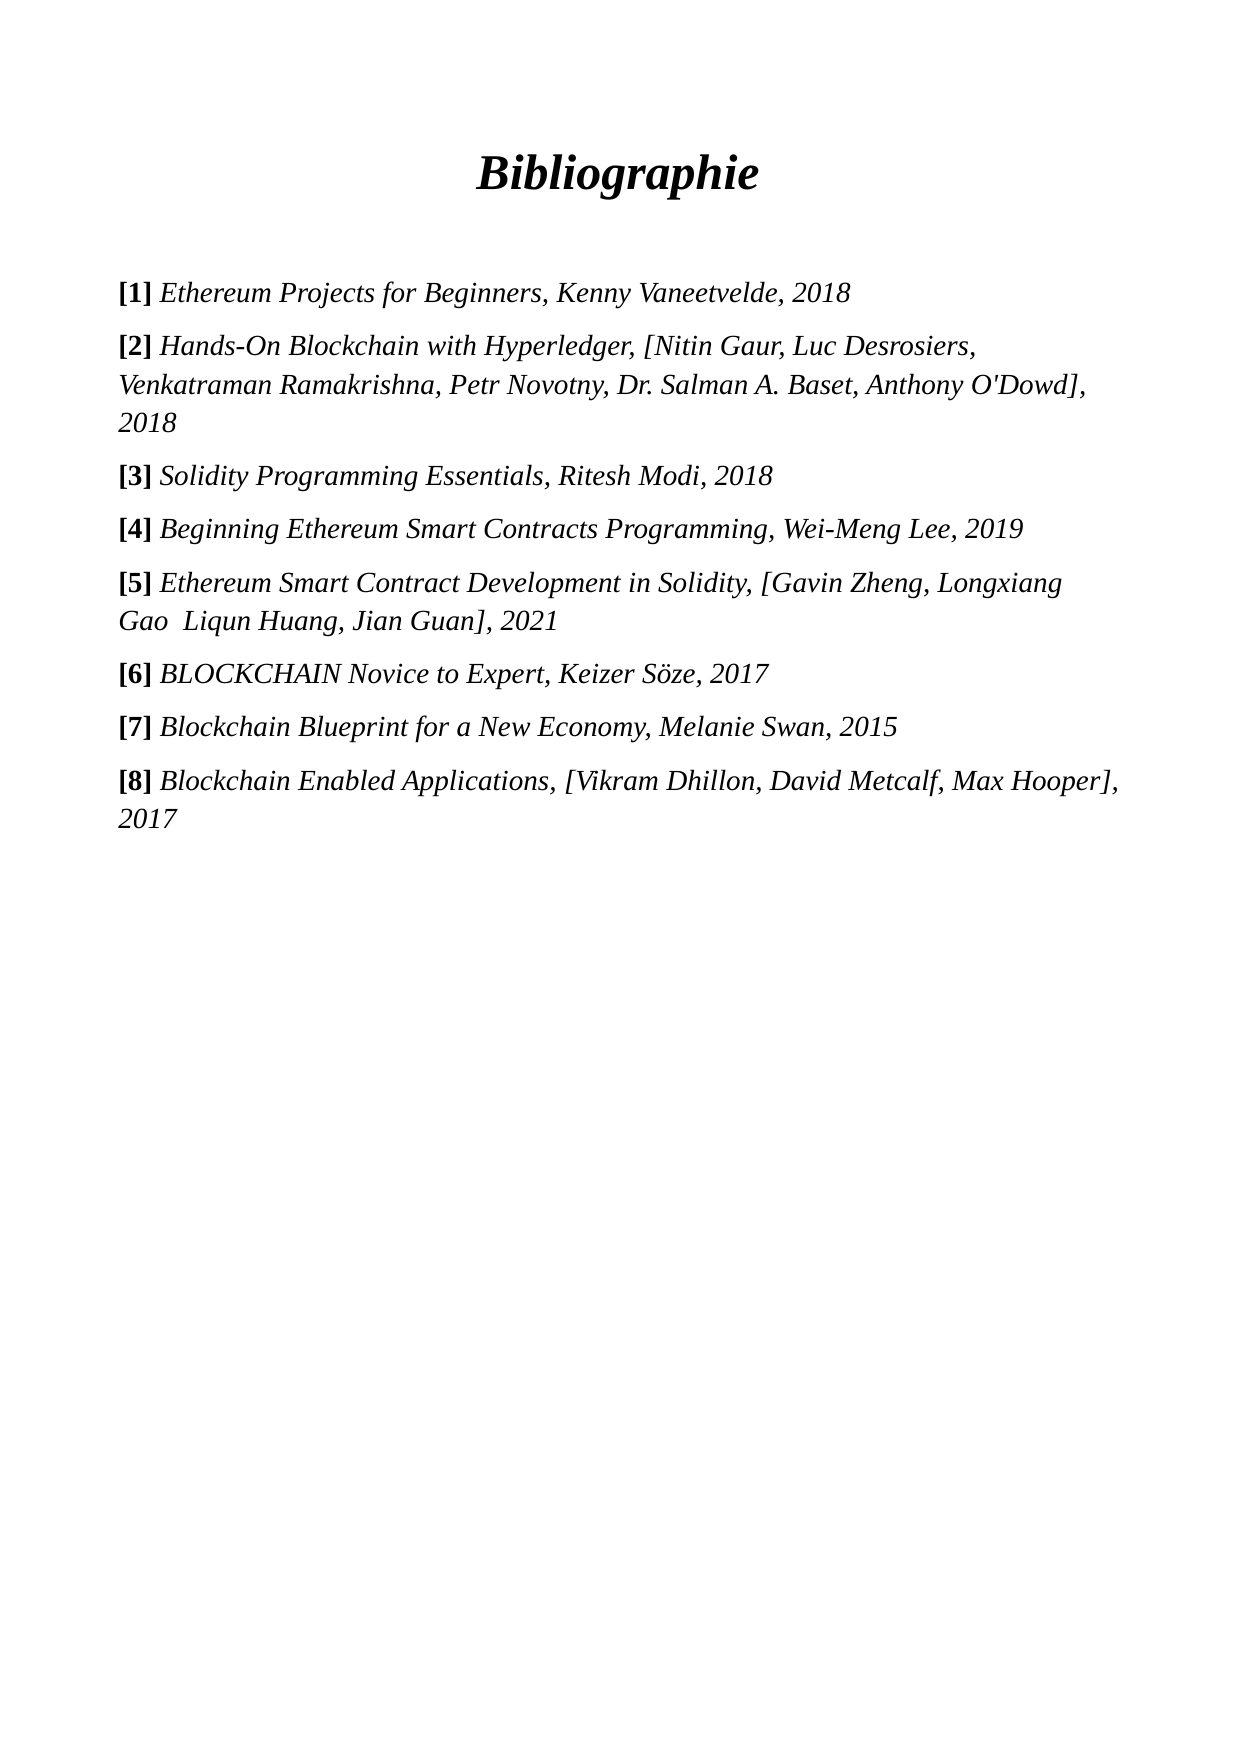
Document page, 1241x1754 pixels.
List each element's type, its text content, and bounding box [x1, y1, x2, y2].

text [3] Solidity Programming Essentials, Ritesh Modi, 2018 [118, 458, 1122, 492]
text [5] Ethereum Smart Contract Development in Solidity, [Gavin Zheng, Longxiang Gao Liqun Huang, Jian Guan], 2021 [118, 565, 1122, 637]
text [2] Hands-On Blockchain with Hyperledger, [Nitin Gaur, Luc Desrosiers, Venkatraman Ramakrishna, Petr Novotny, Dr. Salman A. Baset, Anthony O'Dowd], 2018 [118, 328, 1122, 439]
text [4] Beginning Ethereum Smart Contracts Programming, Wei-Meng Lee, 2019 [118, 512, 1122, 545]
text [8] Blockchain Enabled Applications, [Vikram Dhillon, David Metcalf, Max Hooper], 2017 [118, 763, 1122, 835]
text [6] BLOCKCHAIN Novice to Expert, Keizer Söze, 2017 [118, 656, 1122, 690]
subtitle Bibliographie [118, 143, 1122, 201]
text [1] Ethereum Projects for Beginners, Kenny Vaneetvelde, 2018 [118, 275, 1122, 309]
text [7] Blockchain Blueprint for a New Economy, Melanie Swan, 2015 [118, 709, 1122, 743]
